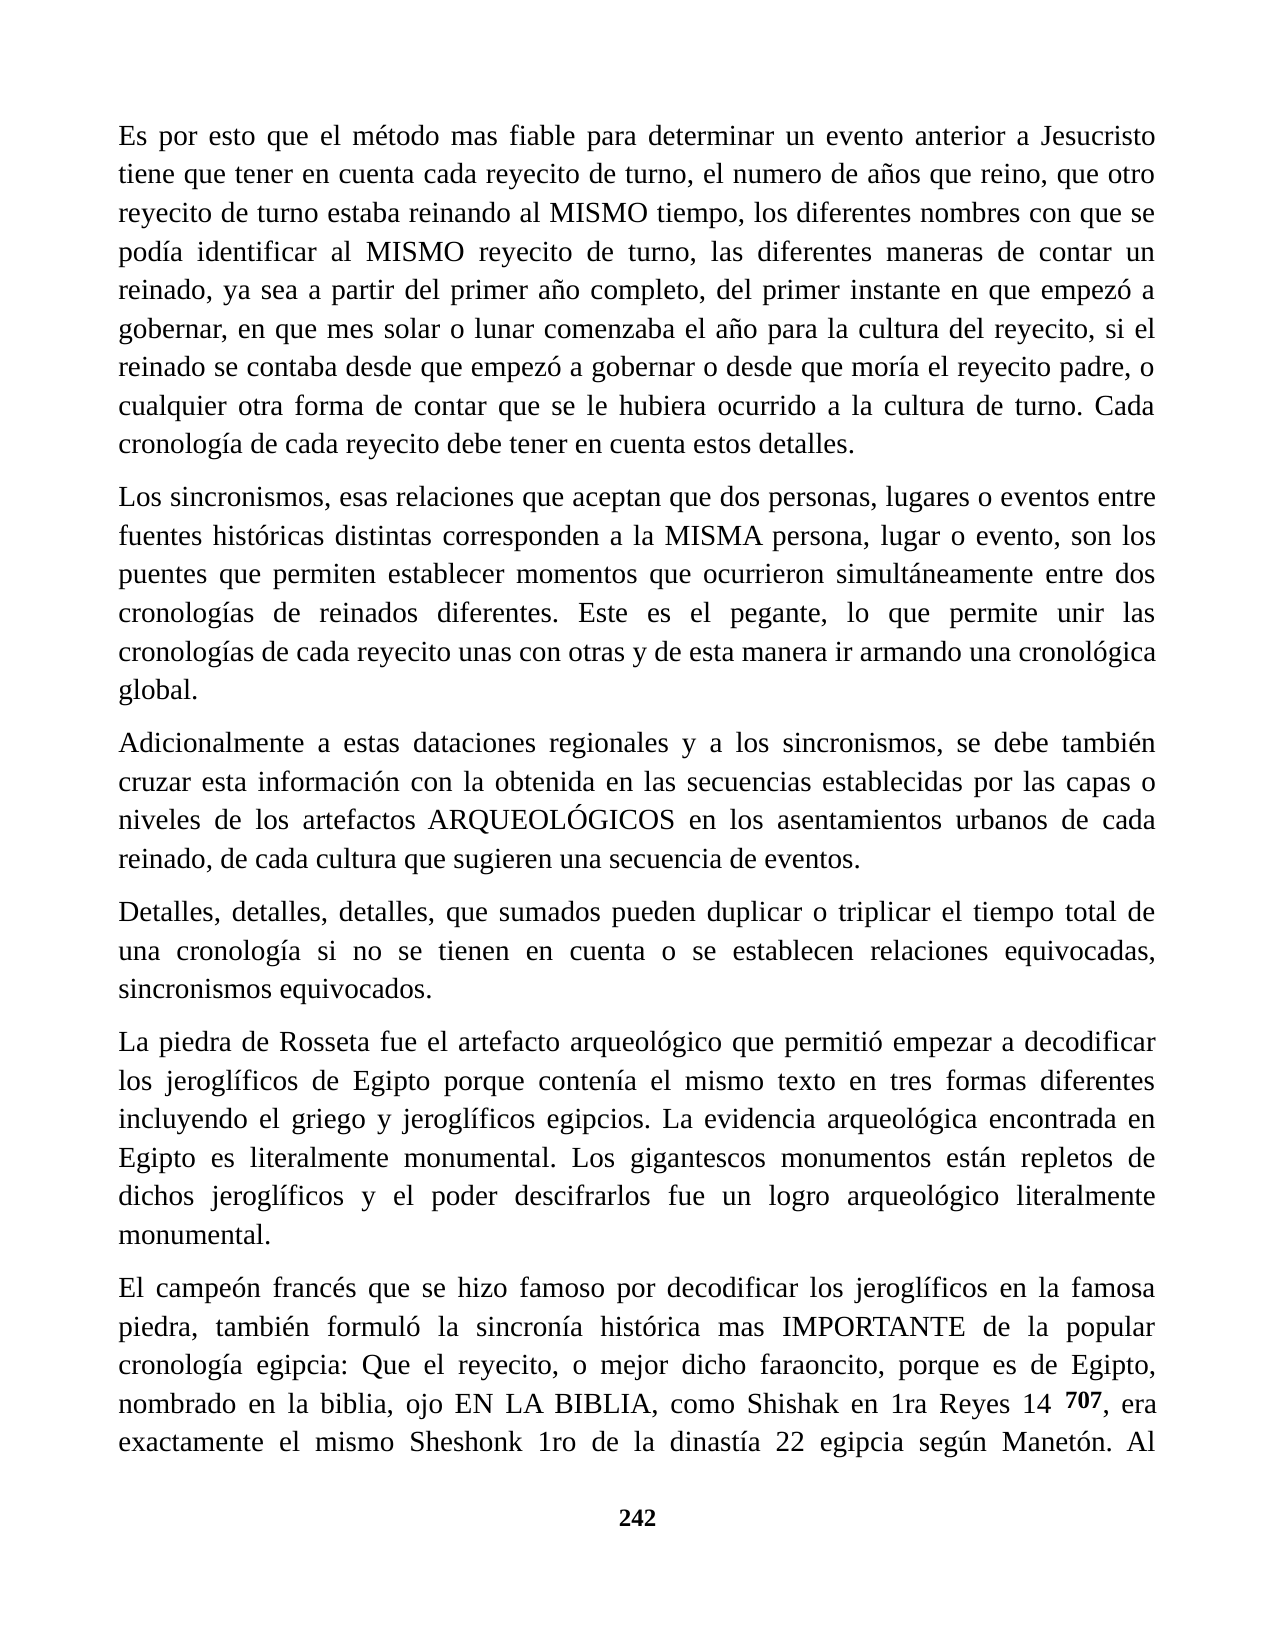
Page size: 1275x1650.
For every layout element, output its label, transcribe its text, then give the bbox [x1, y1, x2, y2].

text La piedra de Rosseta fue el artefacto arqueológico que permitió empezar a decodificar los jeroglíficos de Egipto porque contenía el mismo texto en tres formas diferentes incluyendo el griego y jeroglíficos egipcios. La evidencia arqueológica encontrada en Egipto es literalmente monumental. Los gigantescos monumentos están repletos de dichos jeroglíficos y el poder descifrarlos fue un logro arqueológico literalmente monumental. [118, 1024, 1157, 1251]
text El campeón francés que se hizo famoso por decodificar los jeroglíficos en la famosa piedra, también formuló la sincronía histórica mas IMPORTANTE de la popular cronología egipcia: Que el reyecito, o mejor dicho faraoncito, porque es de Egipto, nombrado en la biblia, ojo EN LA BIBLIA, como Shishak en 1ra Reyes 14 , era exactamente el mismo Sheshonk 1ro de la dinastía 22 egipcia según Manetón. Al [118, 1270, 1157, 1458]
text Los sincronismos, esas relaciones que aceptan que dos personas, lugares o eventos entre fuentes históricas distintas corresponden a la MISMA persona, lugar o evento, son los puentes que permiten establecer momentos que ocurrieron simultáneamente entre dos cronologías de reinados diferentes. Este es el pegante, lo que permite unir las cronologías de cada reyecito unas con otras y de esta manera ir armando una cronológica global. [118, 479, 1157, 706]
text Detalles, detalles, detalles, que sumados pueden duplicar o triplicar el tiempo total de una cronología si no se tienen en cuenta o se establecen relaciones equivocadas, sincronismos equivocados. [118, 894, 1157, 1005]
text Adicionalmente a estas dataciones regionales y a los sincronismos, se debe también cruzar esta información con la obtenida en las secuencias establecidas por las capas o niveles de los artefactos ARQUEOLÓGICOS en los asentamientos urbanos de cada reinado, de cada cultura que sugieren una secuencia de eventos. [118, 725, 1157, 874]
text Es por esto que el método mas fiable para determinar un evento anterior a Jesucristo tiene que tener en cuenta cada reyecito de turno, el numero de años que reino, que otro reyecito de turno estaba reinando al MISMO tiempo, los diferentes nombres con que se podía identificar al MISMO reyecito de turno, las diferentes maneras de contar un reinado, ya sea a partir del primer año completo, del primer instante en que empezó a gobernar, en que mes solar o lunar comenzaba el año para la cultura del reyecito, si el reinado se contaba desde que empezó a gobernar o desde que moría el reyecito padre, o cualquier otra forma de contar que se le hubiera ocurrido a la cultura de turno. Cada cronología de cada reyecito debe tener en cuenta estos detalles. [118, 118, 1157, 460]
